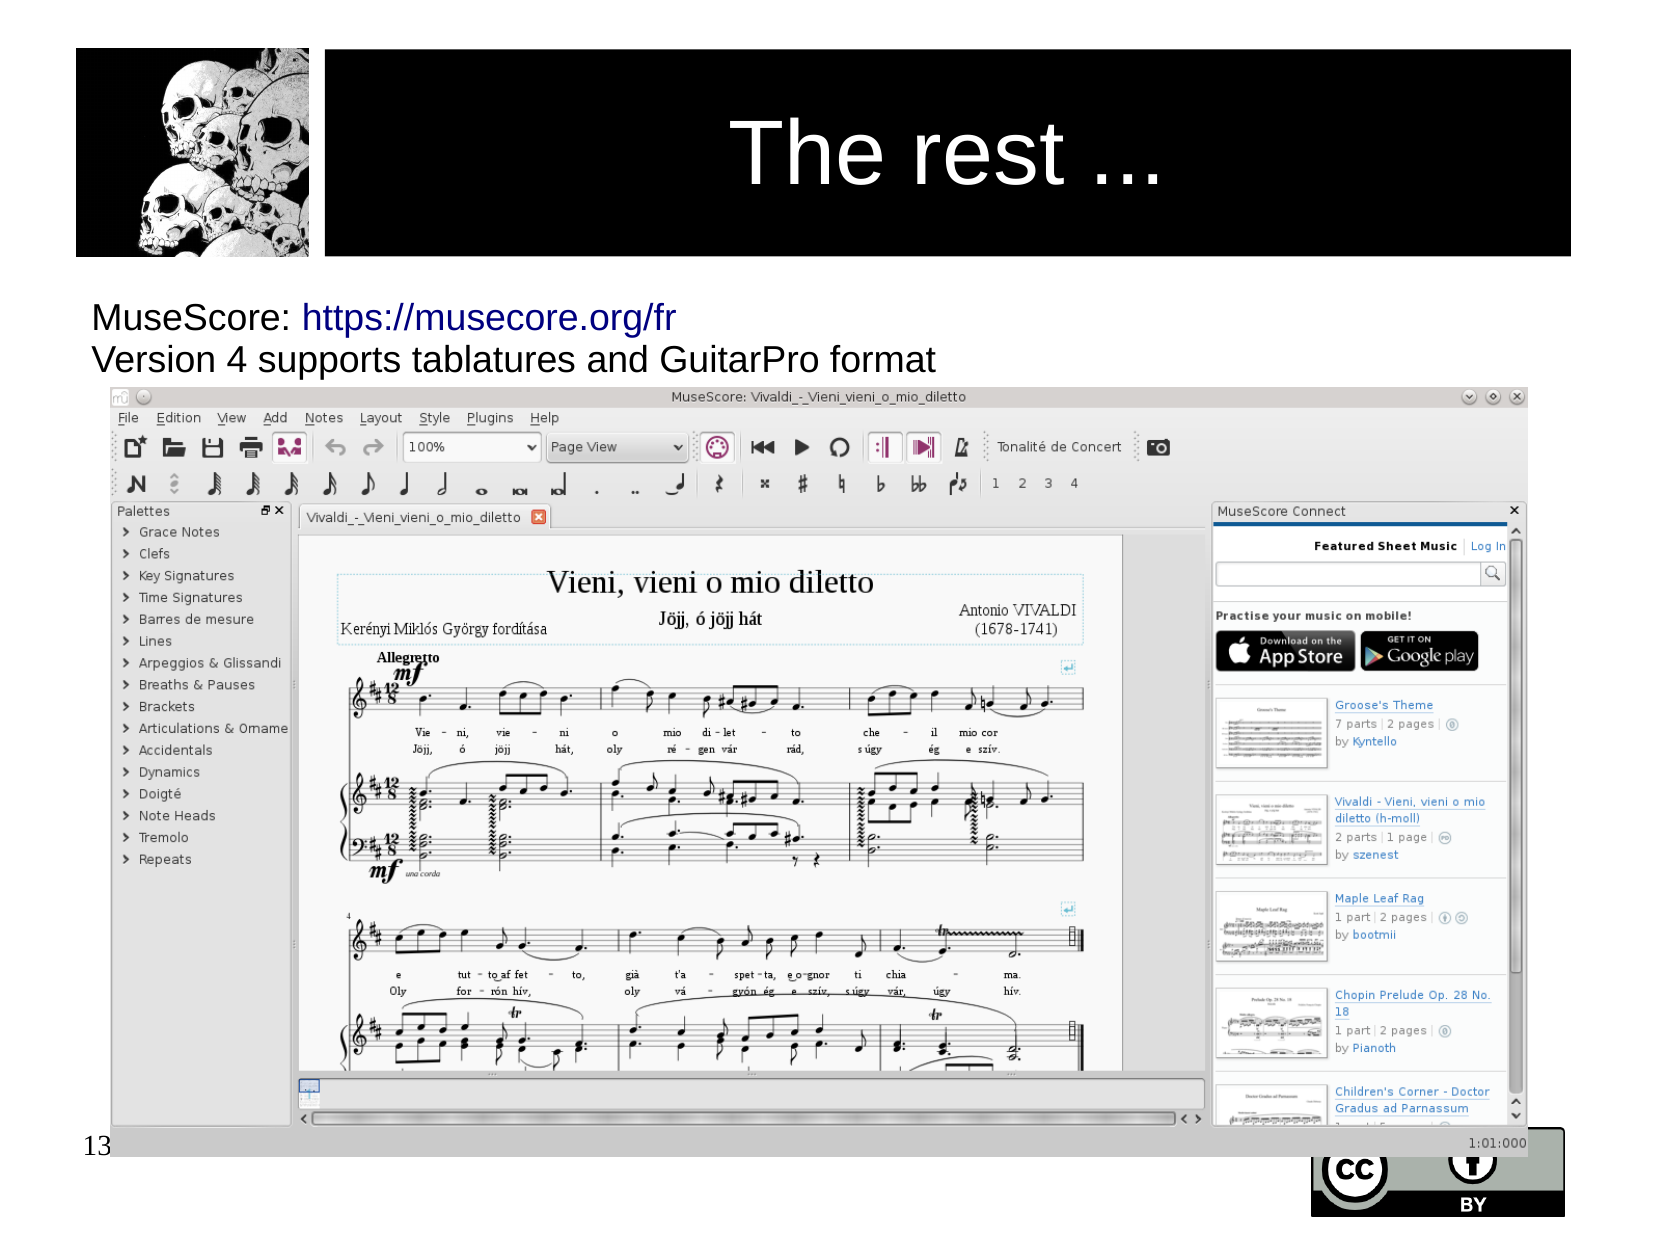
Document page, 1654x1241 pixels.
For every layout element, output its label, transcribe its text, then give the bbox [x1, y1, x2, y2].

title The rest ... [324, 49, 1571, 257]
picture [76, 48, 309, 257]
picture [110, 389, 1565, 1217]
text_box MuseScore: https://musecore.org/fr Version 4 supports tablatures and GuitarPro format [76, 289, 1565, 389]
